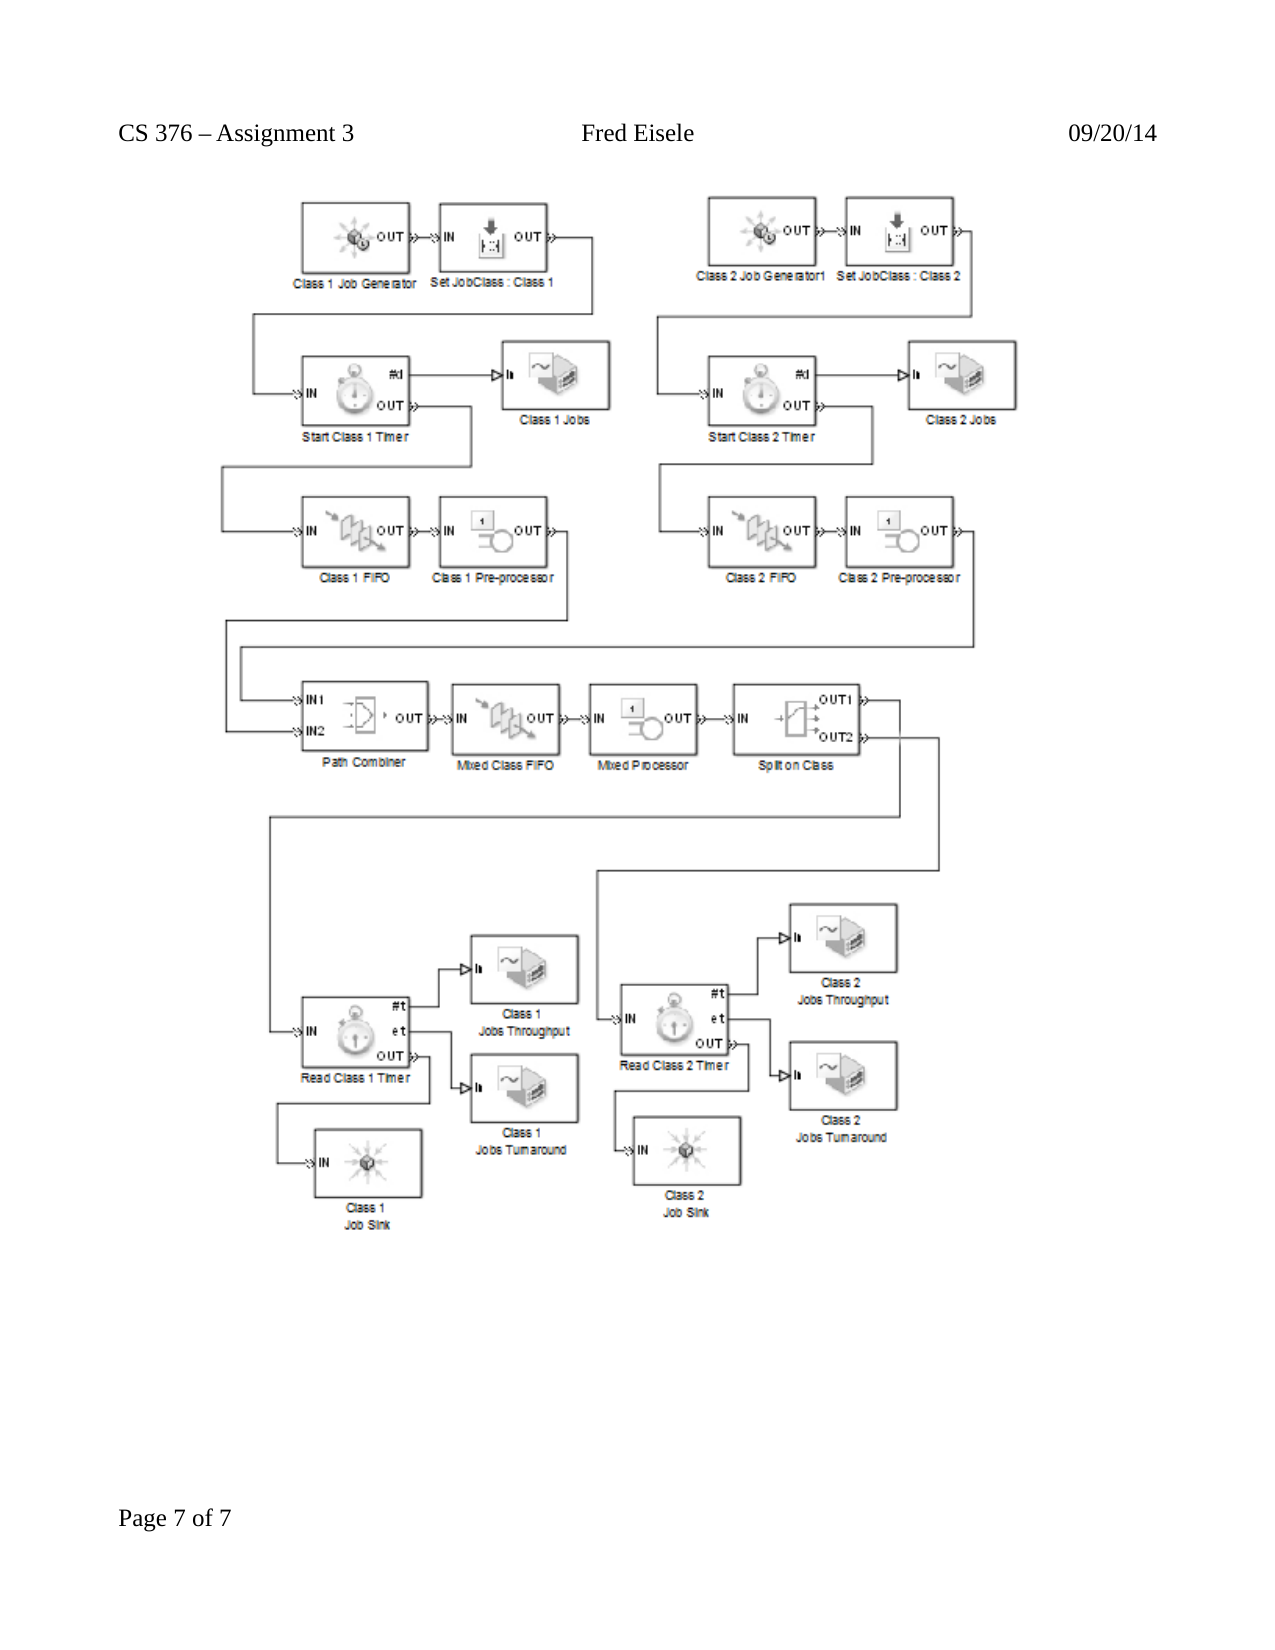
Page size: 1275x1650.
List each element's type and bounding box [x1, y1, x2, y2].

picture [118, 176, 1137, 1283]
